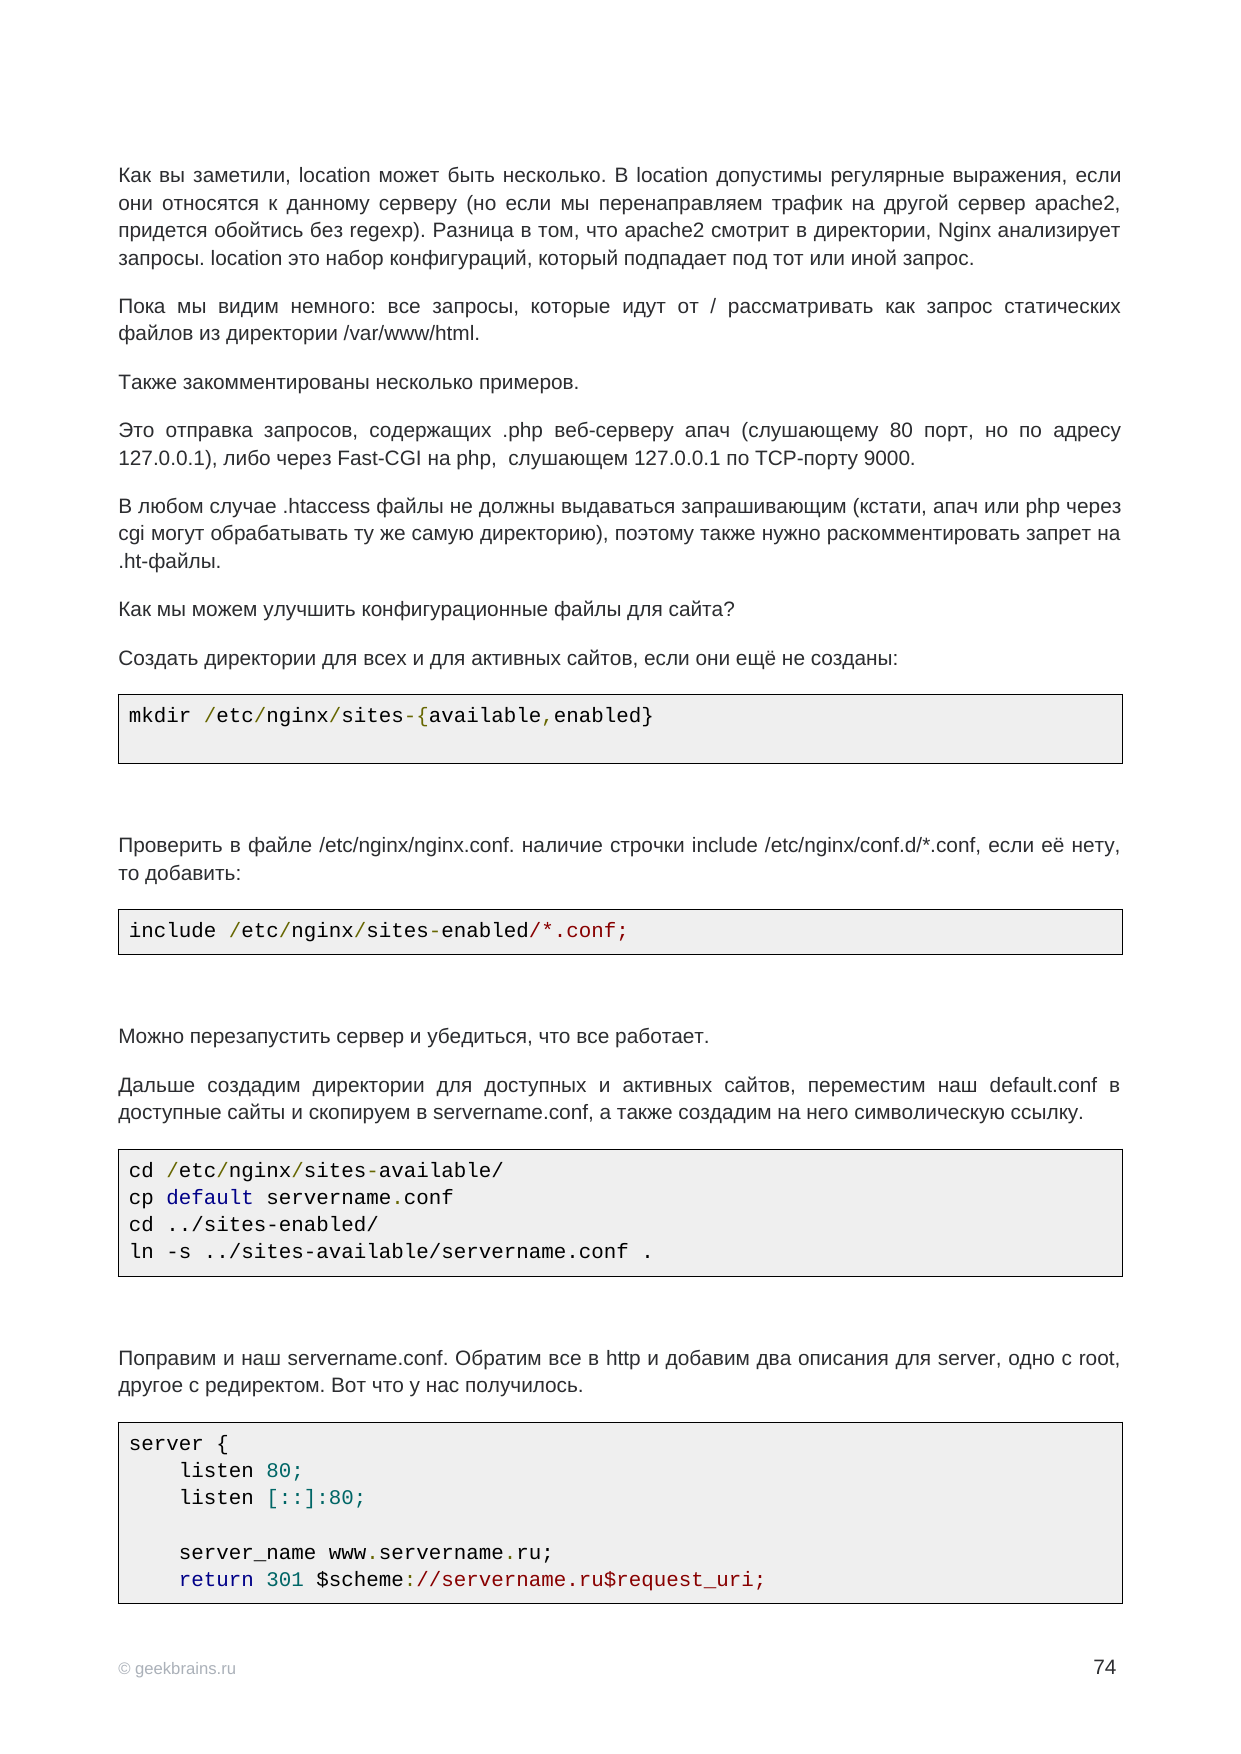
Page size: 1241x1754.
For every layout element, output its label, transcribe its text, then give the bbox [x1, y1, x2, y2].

table_header include /etc/nginx/sites-enabled/*.conf; [119, 910, 1122, 954]
text Проверить в файле /etc/nginx/nginx.conf. наличие строчки include /etc/nginx/conf.d/*.conf, если её нету, то добавить: [118, 833, 1122, 884]
table_header mkdir /etc/nginx/sites-{available,enabled} [119, 695, 1122, 763]
text В любом случае .htaccess файлы не должны выдаваться запрашивающим (кстати, апач или php через cgi могут обрабатывать ту же самую директорию), поэтому также нужно раскомментировать запрет на .ht-файлы. [118, 494, 1122, 573]
text Пока мы видим немного: все запросы, которые идут от / рассматривать как запрос статических файлов из директории /var/www/html. [118, 294, 1122, 345]
text Дальше создадим директории для доступных и активных сайтов, переместим наш default.conf в доступные сайты и скопируем в servername.conf, а также создадим на него символическую ссылку. [118, 1073, 1122, 1124]
text Как мы можем улучшить конфигурационные файлы для сайта? [118, 597, 1122, 621]
table_header server { listen 80; listen [::]:80; server_name www.servername.ru; return 301 $scheme://servername.ru$request_uri; [119, 1423, 1122, 1603]
text Можно перезапустить сервер и убедиться, что все работает. [118, 1024, 1122, 1048]
text Как вы заметили, location может быть несколько. В location допустимы регулярные выражения, если они относятся к данному серверу (но если мы перенаправляем трафик на другой сервер apache2, придется обойтись без regexp). Разница в том, что apache2 смотрит в директории, Nginx анализирует запросы. location это набор конфигураций, который подпадает под тот или иной запрос. [118, 163, 1122, 269]
text Это отправка запросов, содержащих .php веб-серверу апач (слушающему 80 порт, но по адресу 127.0.0.1), либо через Fast-CGI на php, слушающем 127.0.0.1 по TCP-порту 9000. [118, 418, 1122, 469]
table_header cd /etc/nginx/sites-available/ cp default servername.conf cd ../sites-enabled/ ln -s ../sites-available/servername.conf . [119, 1150, 1122, 1276]
text Создать директории для всех и для активных сайтов, если они ещё не созданы: [118, 645, 1122, 669]
text Поправим и наш servername.conf. Обратим все в http и добавим два описания для server, одно с root, другое с редиректом. Вот что у нас получилось. [118, 1346, 1122, 1397]
text Также закомментированы несколько примеров. [118, 369, 1122, 393]
